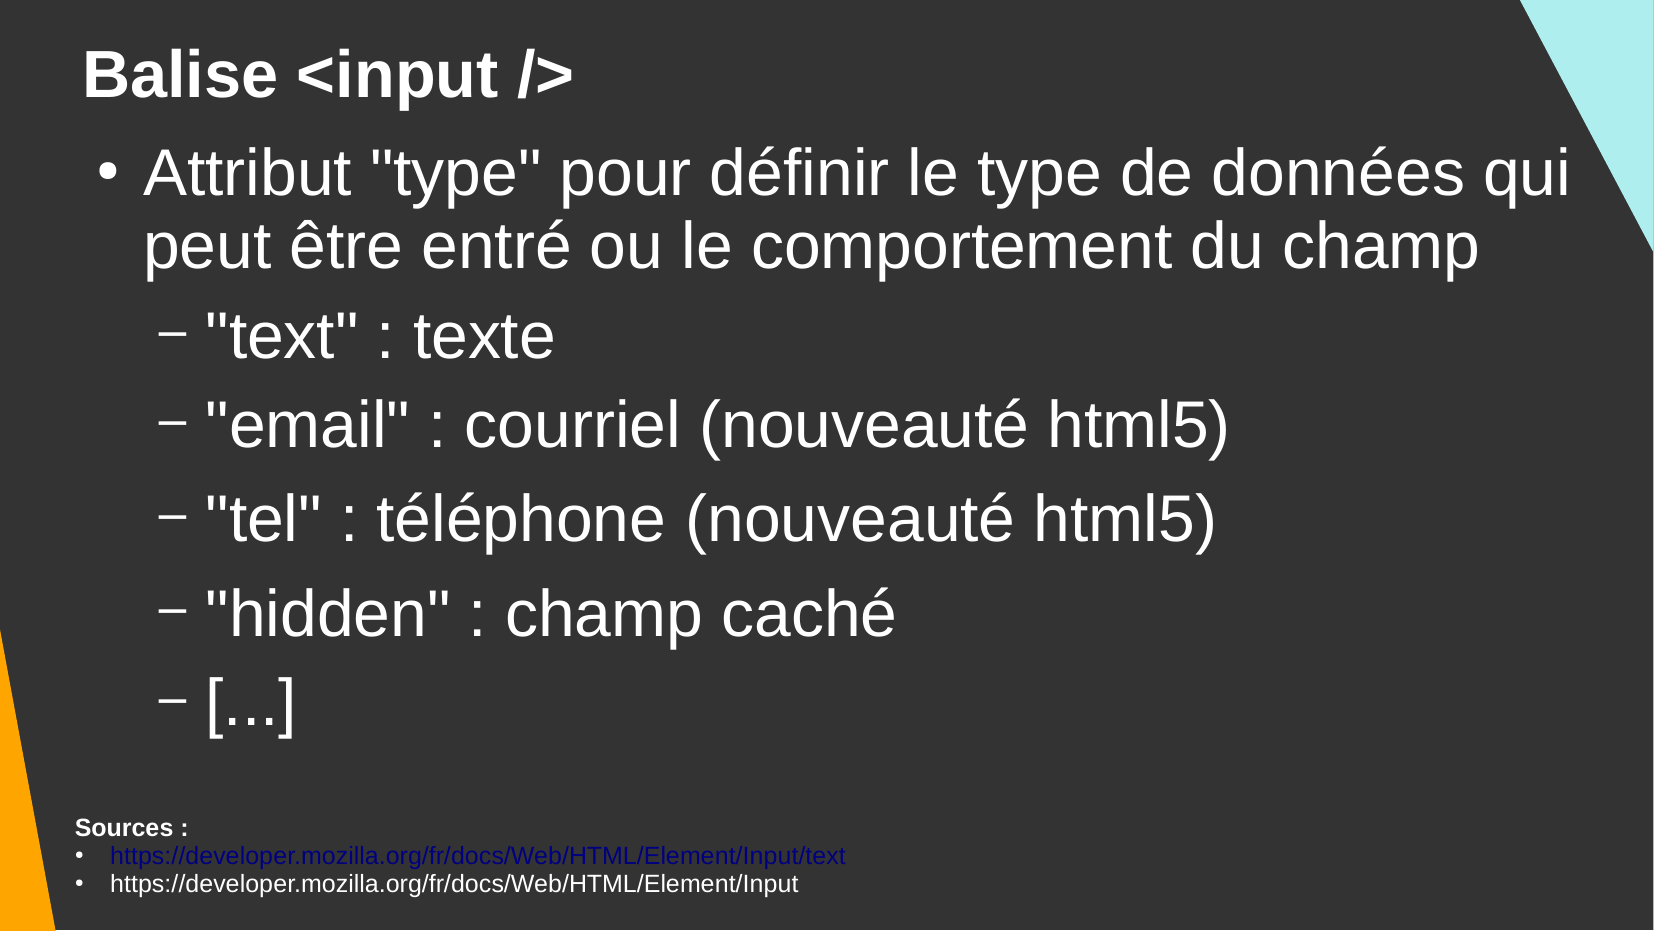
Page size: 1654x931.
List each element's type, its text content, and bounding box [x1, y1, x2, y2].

text_box [0, 629, 56, 931]
text_box Sources : https://developer.mozilla.org/fr/docs/Web/HTML/Element/Input/text https://developer.mozilla.org/fr/docs/Web/HTML/Element/Input [60, 806, 1546, 931]
text_box [1519, 0, 1654, 254]
title Balise <input /> [82, 37, 1571, 114]
list Attribut "type" pour définir le type de données qui peut être entré ou le comportement du champ "text" : texte "email" : courriel (nouveauté html5) "tel" : téléphone (nouveauté html5) "hidden" : champ caché [...] [80, 135, 1605, 792]
